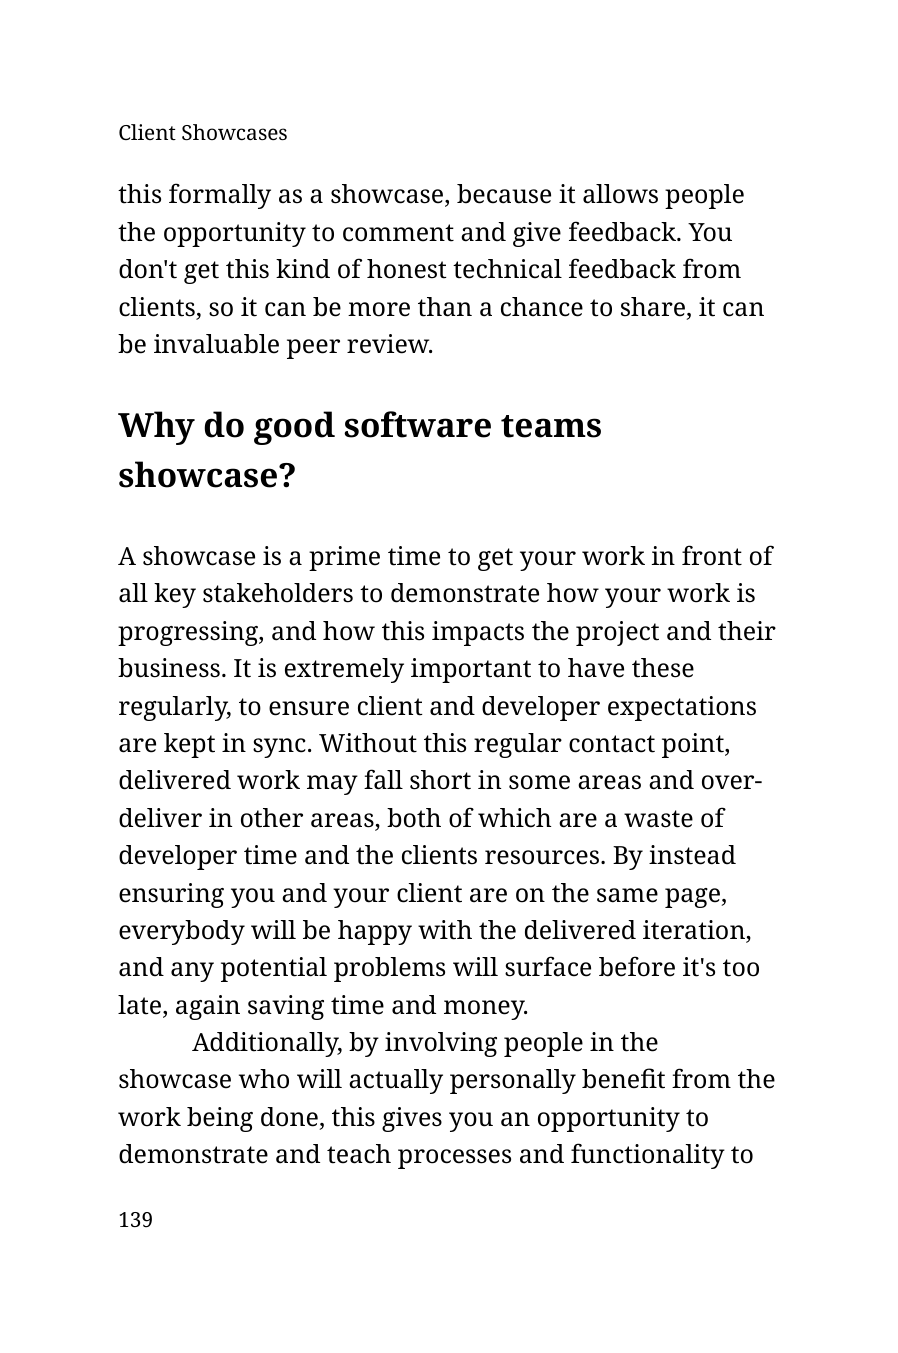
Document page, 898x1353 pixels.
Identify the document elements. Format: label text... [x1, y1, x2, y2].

text A showcase is a prime time to get your work in front of all key stakeholders to demonstrate how your work is progressing, and how this impacts the project and their business. It is extremely important to have these regularly, to ensure client and developer expectations are kept in sync. Without this regular contact point, delivered work may fall short in some areas and over-deliver in other areas, both of which are a waste of developer time and the clients resources. By instead ensuring you and your client are on the same page, everybody will be happy with the delivered iteration, and any potential problems will surface before it's too late, again saving time and money. [118, 539, 779, 1021]
subtitle Why do good software teams showcase? [118, 401, 779, 497]
text Additionally, by involving people in the showcase who will actually personally benefit from the work being done, this gives you an opportunity to demonstrate and teach processes and functionality to [118, 1025, 779, 1171]
text this formally as a showcase, because it allows people the opportunity to comment and give feedback. You don't get this kind of honest technical feedback from clients, so it can be more than a chance to share, it can be invaluable peer review. [118, 177, 779, 361]
